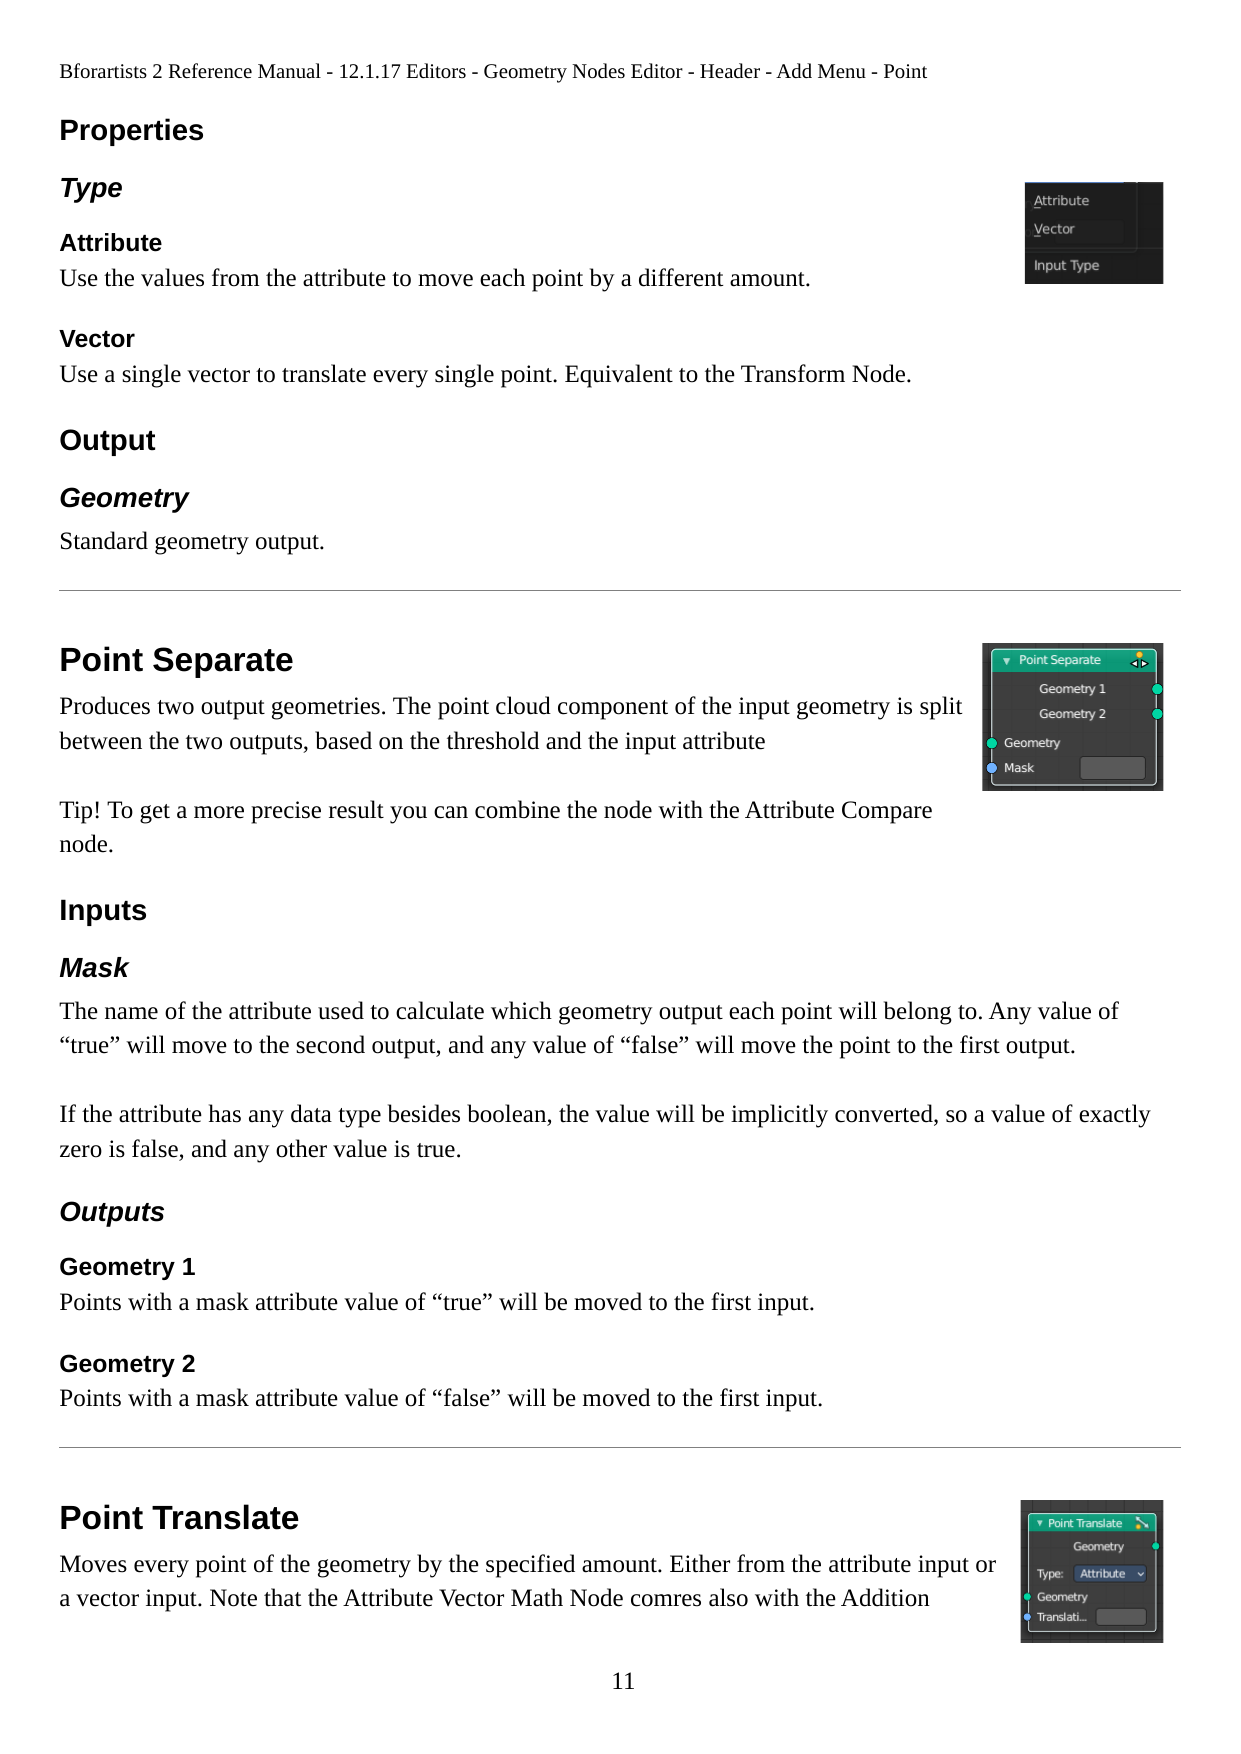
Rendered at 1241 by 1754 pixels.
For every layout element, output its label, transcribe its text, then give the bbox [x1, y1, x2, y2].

subtitle Vector [59, 324, 1181, 353]
picture [1020, 1500, 1164, 1643]
subtitle Geometry 2 [59, 1349, 1181, 1377]
subtitle [1164, 228, 1181, 257]
text Produces two output geometries. The point cloud component of the input geometry is split between the two outputs, based on the threshold and the input attribute Tip! To get a more precise result you can combine the node with the Attribute Compare node. [59, 691, 1181, 858]
subtitle Attribute [59, 228, 1024, 257]
subtitle Point Translate [59, 1498, 1181, 1536]
subtitle Outputs [59, 1196, 1181, 1227]
subtitle Point Separate [59, 640, 1181, 679]
text Moves every point of the geometry by the specified amount. Either from the attribute input or a vector input. Note that the Attribute Vector Math Node comres also with the Addition [59, 1549, 1020, 1612]
text The name of the attribute used to calculate which geometry output each point will belong to. Any value of “true” will move to the second output, and any value of “false” will move the point to the first output. If the attribute has any data type besides boolean, the value will be implicitly converted, so a value of exactly zero is false, and any other value is true. [59, 996, 1181, 1163]
subtitle Geometry 1 [59, 1252, 1181, 1281]
subtitle Output [59, 423, 1181, 457]
text Use a single vector to translate every single point. Equivalent to the Transform Node. [59, 359, 1181, 388]
subtitle Type [59, 171, 1181, 203]
picture [982, 643, 1164, 791]
picture [1024, 182, 1164, 284]
text Standard geometry output. [59, 526, 1181, 555]
subtitle Geometry [59, 482, 1181, 514]
subtitle Properties [59, 113, 1181, 146]
subtitle Inputs [59, 893, 1181, 927]
subtitle Mask [59, 952, 1181, 983]
text Points with a mask attribute value of “false” will be moved to the first input. [59, 1383, 1181, 1412]
text Points with a mask attribute value of “true” will be moved to the first input. [59, 1287, 1181, 1316]
text Use the values from the attribute to move each point by a different amount. [59, 263, 1181, 292]
